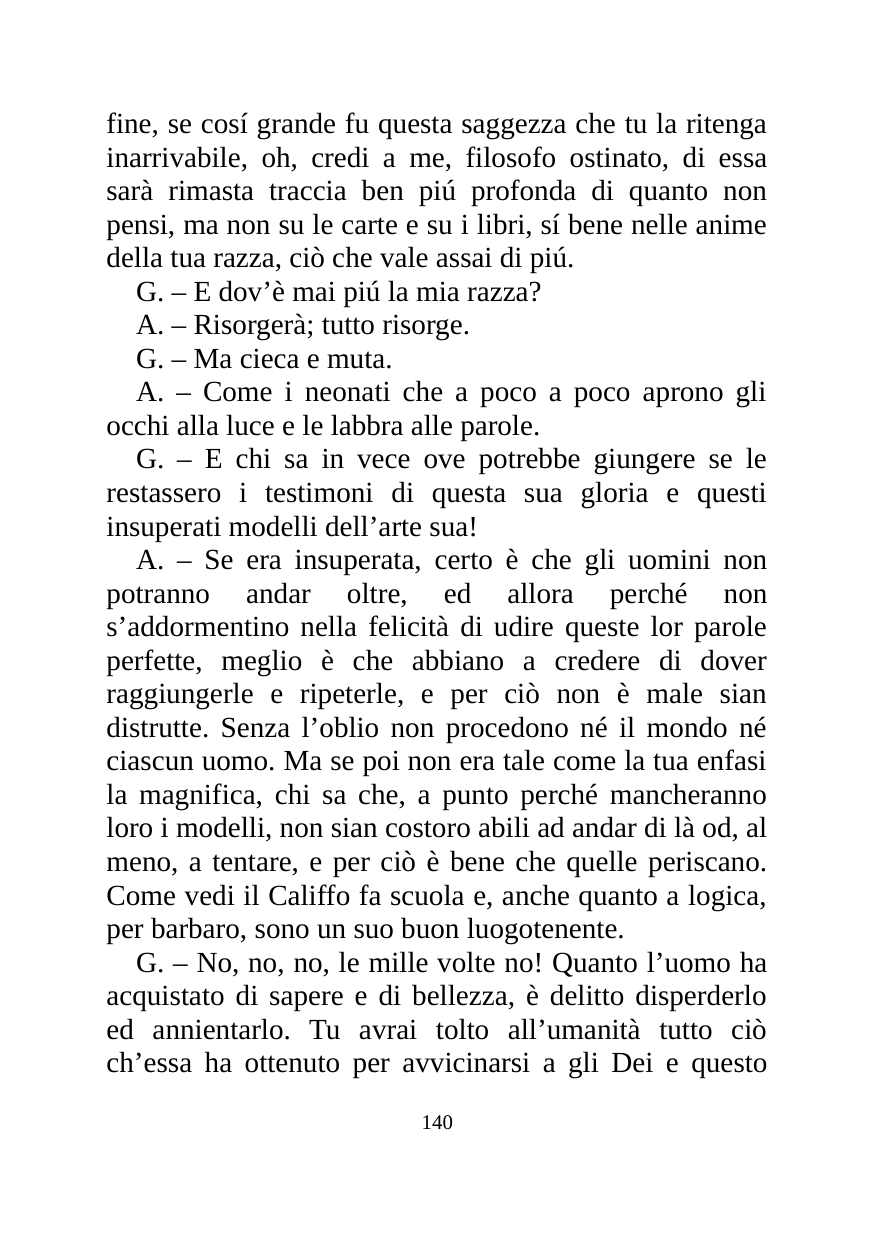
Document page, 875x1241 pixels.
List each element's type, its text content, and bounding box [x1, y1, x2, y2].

text A. – Come i neonati che a poco a poco aprono gli occhi alla luce e le labbra alle parole. [106, 374, 768, 442]
text G. – No, no, no, le mille volte no! Quanto l’uomo ha acquistato di sapere e di bellezza, è delitto disperderlo ed annientarlo. Tu avrai tolto all’umanità tutto ciò ch’essa ha ottenuto per avvicinarsi a gli Dei e questo [106, 945, 768, 1079]
text G. – E chi sa in vece ove potrebbe giungere se le restassero i testimoni di questa sua gloria e questi insuperati modelli dell’arte sua! [106, 442, 768, 542]
text fine, se cosí grande fu questa saggezza che tu la ritenga inarrivabile, oh, credi a me, filosofo ostinato, di essa sarà rimasta traccia ben piú profonda di quanto non pensi, ma non su le carte e su i libri, sí bene nelle anime della tua razza, ciò che vale assai di piú. [106, 106, 768, 274]
text G. – E dov’è mai piú la mia razza? [106, 274, 768, 307]
text A. – Risorgerà; tutto risorge. [106, 307, 768, 341]
text A. – Se era insuperata, certo è che gli uomini non potranno andar oltre, ed allora perché non s’addormentino nella felicità di udire queste lor parole perfette, meglio è che abbiano a credere di dover raggiungerle e ripeterle, e per ciò non è male sian distrutte. Senza l’oblio non procedono né il mondo né ciascun uomo. Ma se poi non era tale come la tua enfasi la magnifica, chi sa che, a punto perché mancheranno loro i modelli, non sian costoro abili ad andar di là od, al meno, a tentare, e per ciò è bene che quelle periscano. Come vedi il Califfo fa scuola e, anche quanto a logica, per barbaro, sono un suo buon luogotenente. [106, 542, 768, 945]
text G. – Ma cieca e muta. [106, 341, 768, 374]
